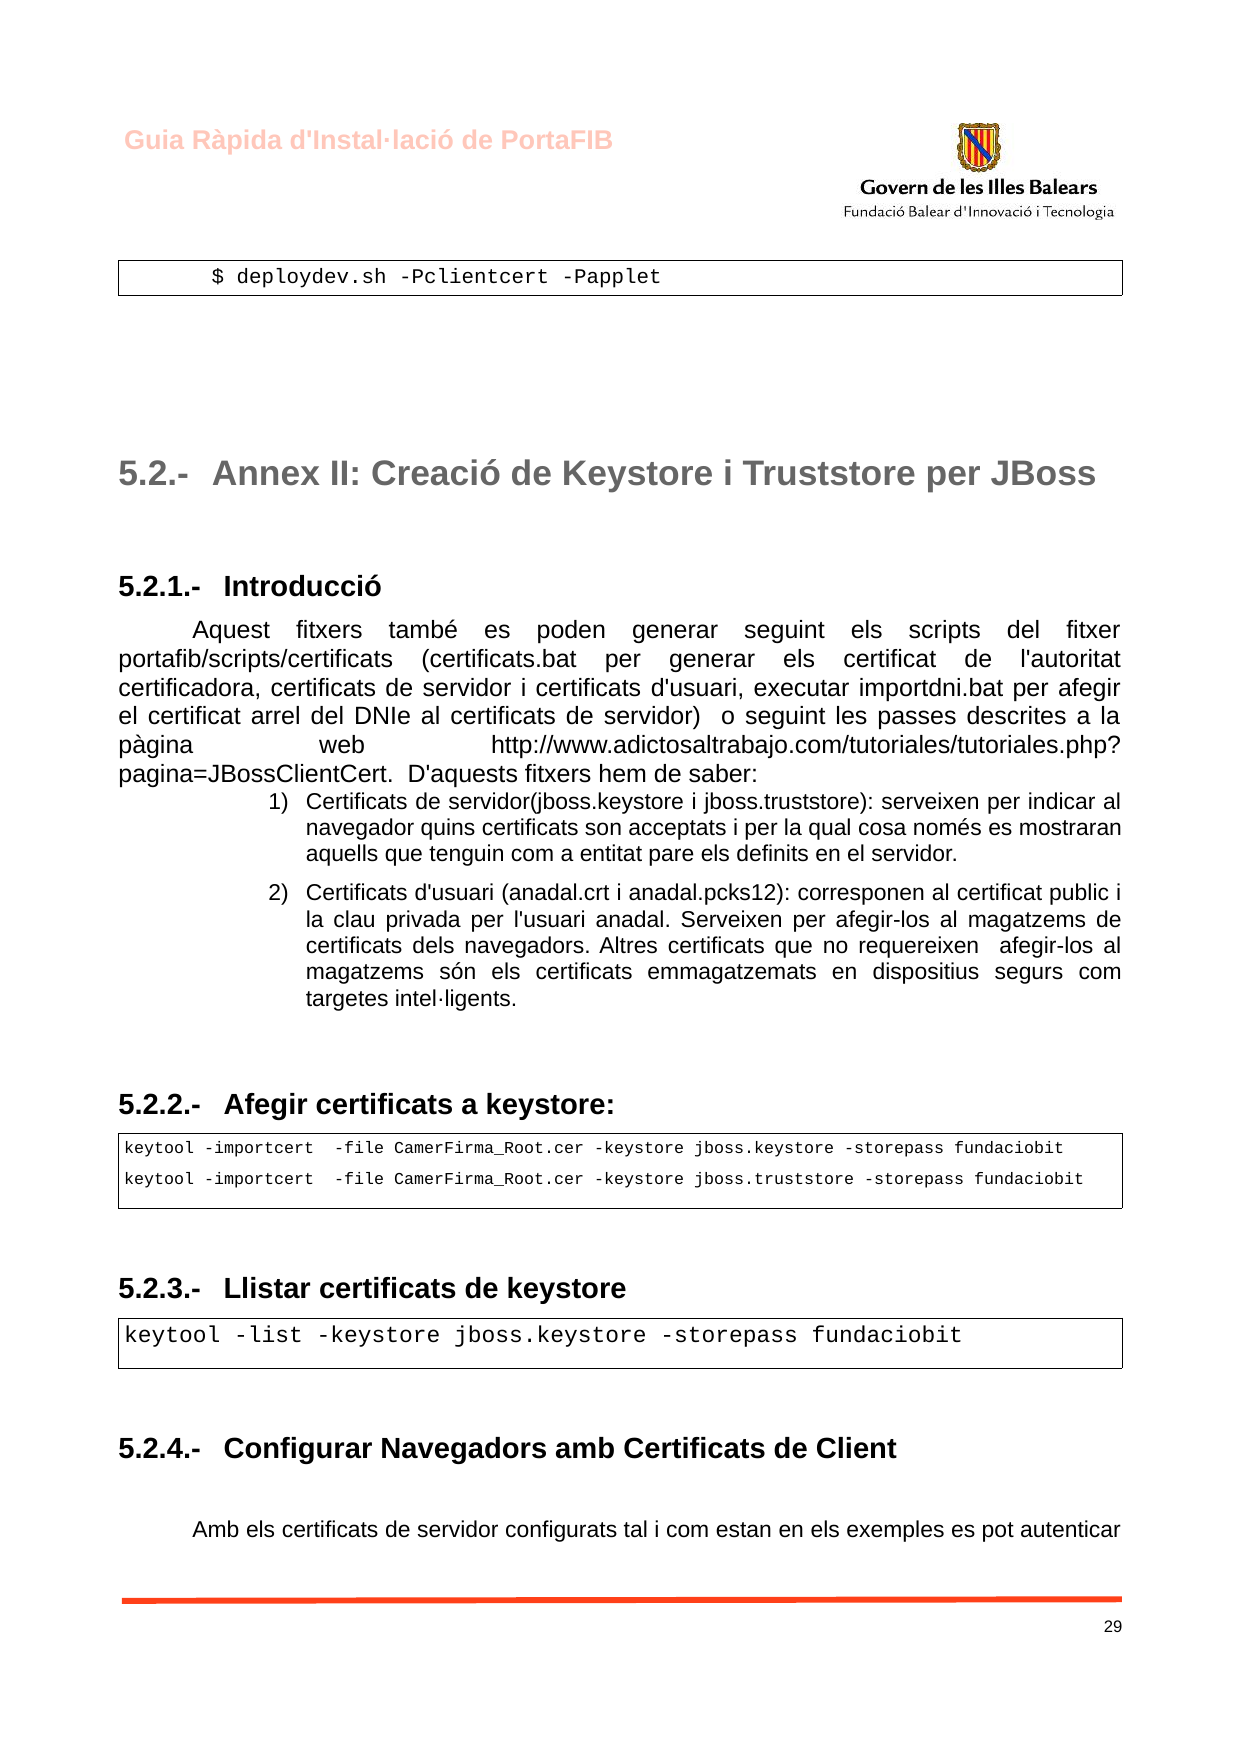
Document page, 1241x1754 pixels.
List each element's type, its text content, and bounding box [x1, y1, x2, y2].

subtitle Annex II: Creació de Keystore i Truststore per JBoss [118, 452, 1122, 493]
list Certificats de servidor(jboss.keystore i jboss.truststore): serveixen per indicar al navegador quins certificats son acceptats i per la qual cosa només es mostraran aquells que tenguin com a entitat pare els definits en el servidor. [268, 788, 1122, 867]
subtitle Llistar certificats de keystore [118, 1272, 1122, 1305]
subtitle Configurar Navegadors amb Certificats de Client [118, 1432, 1122, 1465]
subtitle Afegir certificats a keystore: [118, 1087, 1122, 1121]
list Certificats d'usuari (anadal.crt i anadal.pcks12): corresponen al certificat public i la clau privada per l'usuari anadal. Serveixen per afegir-los al magatzems de certificats dels navegadors. Altres certificats que no requereixen afegir-los al magatzems són els certificats emmagatzemats en dispositius segurs com targetes intel·ligents. [268, 879, 1122, 1011]
table_header keytool -list -keystore jboss.keystore -storepass fundaciobit [119, 1319, 1122, 1368]
table_header $ deploydev.sh -Pclientcert -Papplet [119, 261, 1122, 295]
text Aquest fitxers també es poden generar seguint els scripts del fitxer portafib/scripts/certificats (certificats.bat per generar els certificat de l'autoritat certificadora, certificats de servidor i certificats d'usuari, executar importdni.bat per afegir el certificat arrel del DNIe al certificats de servidor) o seguint les passes descrites a la pàgina web http://www.adictosaltrabajo.com/tutoriales/tutoriales.php?pagina=JBossClientCert. D'aquests fitxers hem de saber: [118, 615, 1122, 788]
picture [840, 123, 1117, 220]
table_header keytool -importcert -file CamerFirma_Root.cer -keystore jboss.keystore -storepass fundaciobit keytool -importcert -file CamerFirma_Root.cer -keystore jboss.truststore -storepass fundaciobit [119, 1134, 1122, 1208]
text Amb els certificats de servidor configurats tal i com estan en els exemples es pot autenticar [118, 1516, 1122, 1543]
subtitle Introducció [118, 569, 1122, 603]
